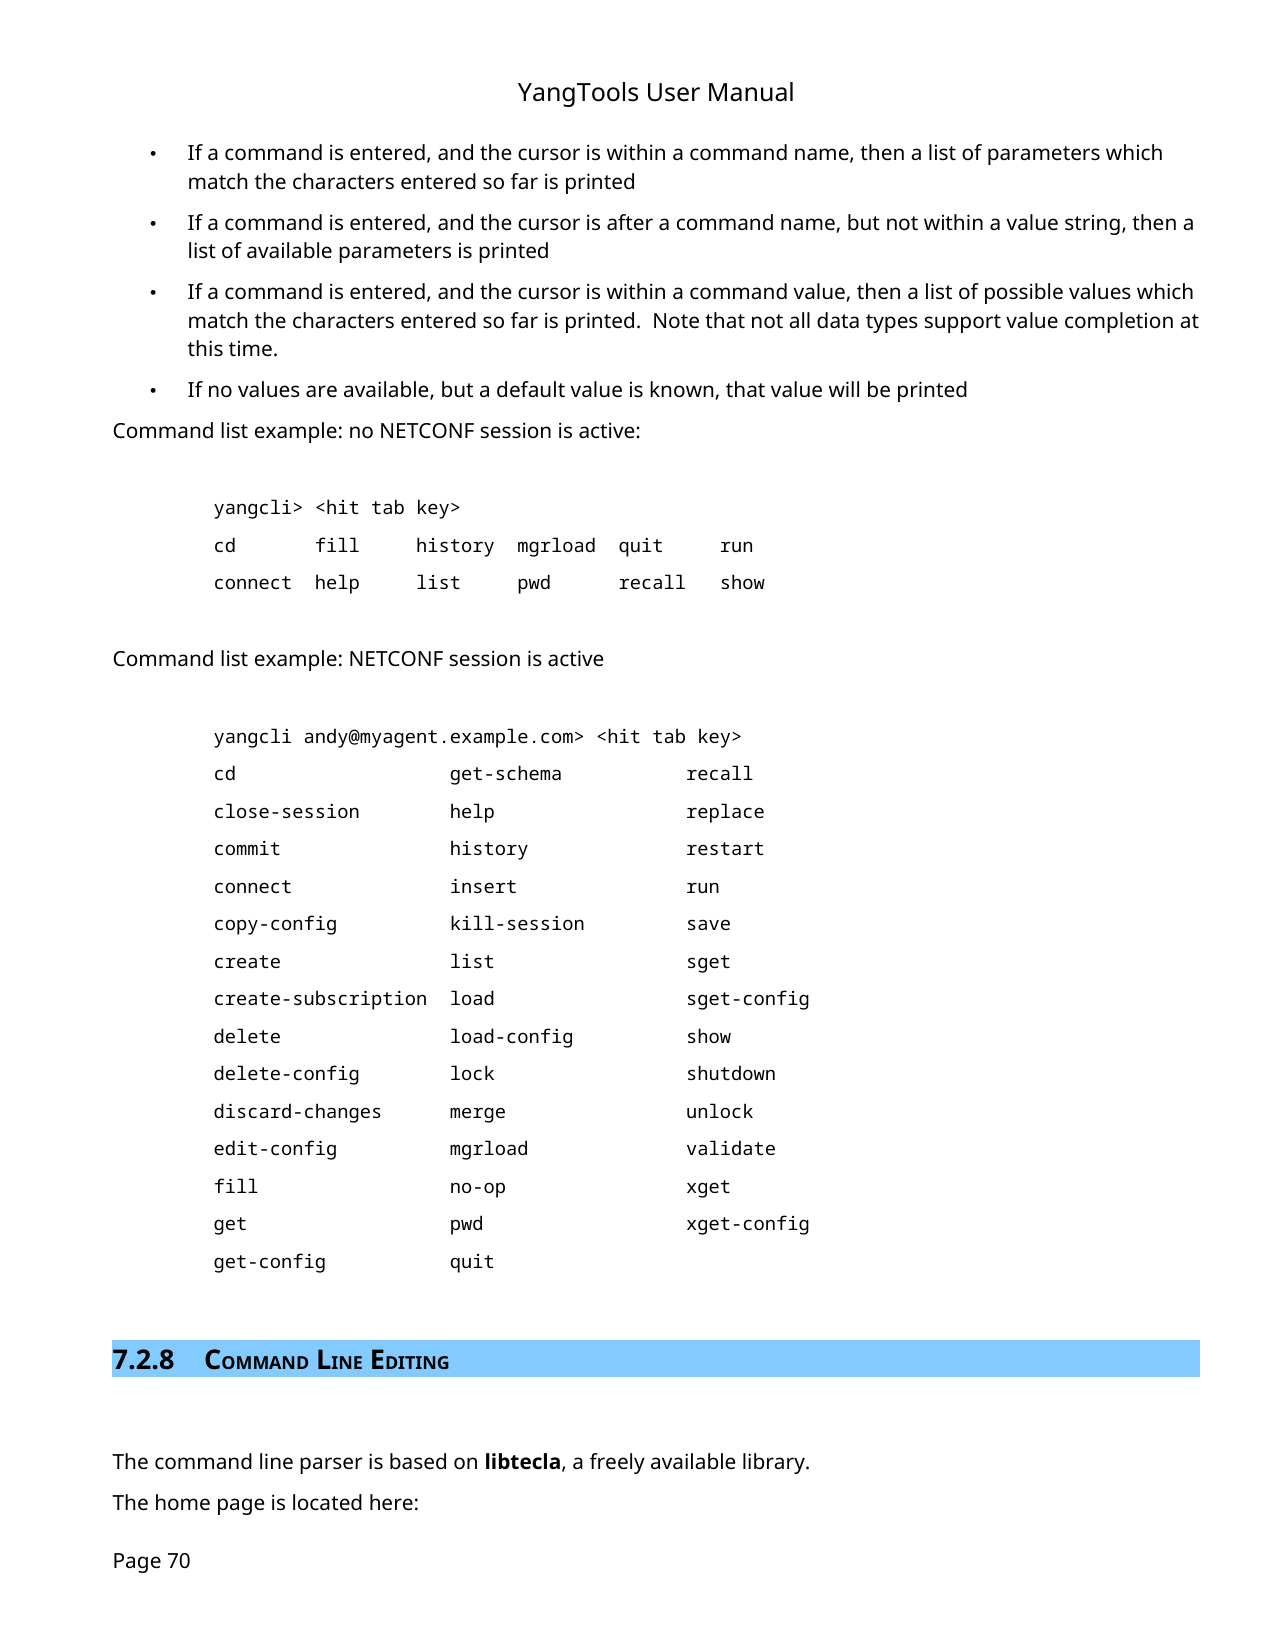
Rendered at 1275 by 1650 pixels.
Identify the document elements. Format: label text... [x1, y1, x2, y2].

list If a command is entered, and the cursor is within a command value, then a list of possible values which match the characters entered so far is printed. Note that not all data types support value completion at this time. [150, 277, 1200, 363]
text connect insert run [139, 873, 1200, 898]
text fill no-op xget [139, 1173, 1200, 1198]
text Command list example: no NETCONF session is active: [112, 416, 1200, 444]
text cd fill history mgrload quit run [139, 532, 1200, 557]
text yangcli> <hit tab key> [139, 494, 1200, 520]
text create-subscription load sget-config [139, 985, 1200, 1011]
text discard-changes merge unlock [139, 1098, 1200, 1123]
text create list sget [139, 948, 1200, 973]
text commit history restart [139, 835, 1200, 861]
text delete load-config show [139, 1023, 1200, 1048]
text close-session help replace [139, 798, 1200, 823]
text The home page is located here: [112, 1488, 1200, 1516]
text connect help list pwd recall show [139, 569, 1200, 595]
text copy-config kill-session save [139, 910, 1200, 936]
text get pwd xget-config [139, 1210, 1200, 1236]
list If a command is entered, and the cursor is after a command name, but not within a value string, then a list of available parameters is printed [150, 208, 1200, 265]
text cd get-schema recall [139, 760, 1200, 786]
text Command list example: NETCONF session is active [112, 644, 1200, 673]
list If a command is entered, and the cursor is within a command name, then a list of parameters which match the characters entered so far is printed [150, 138, 1200, 195]
text The command line parser is based on libtecla, a freely available library. [112, 1447, 1200, 1476]
text yangcli andy@myagent.example.com> <hit tab key> [139, 723, 1200, 748]
list If no values are available, but a default value is known, that value will be printed [150, 375, 1200, 403]
text delete-config lock shutdown [139, 1060, 1200, 1086]
subtitle Command Line Editing [112, 1340, 1200, 1377]
text get-config quit [139, 1248, 1200, 1273]
text edit-config mgrload validate [139, 1135, 1200, 1161]
